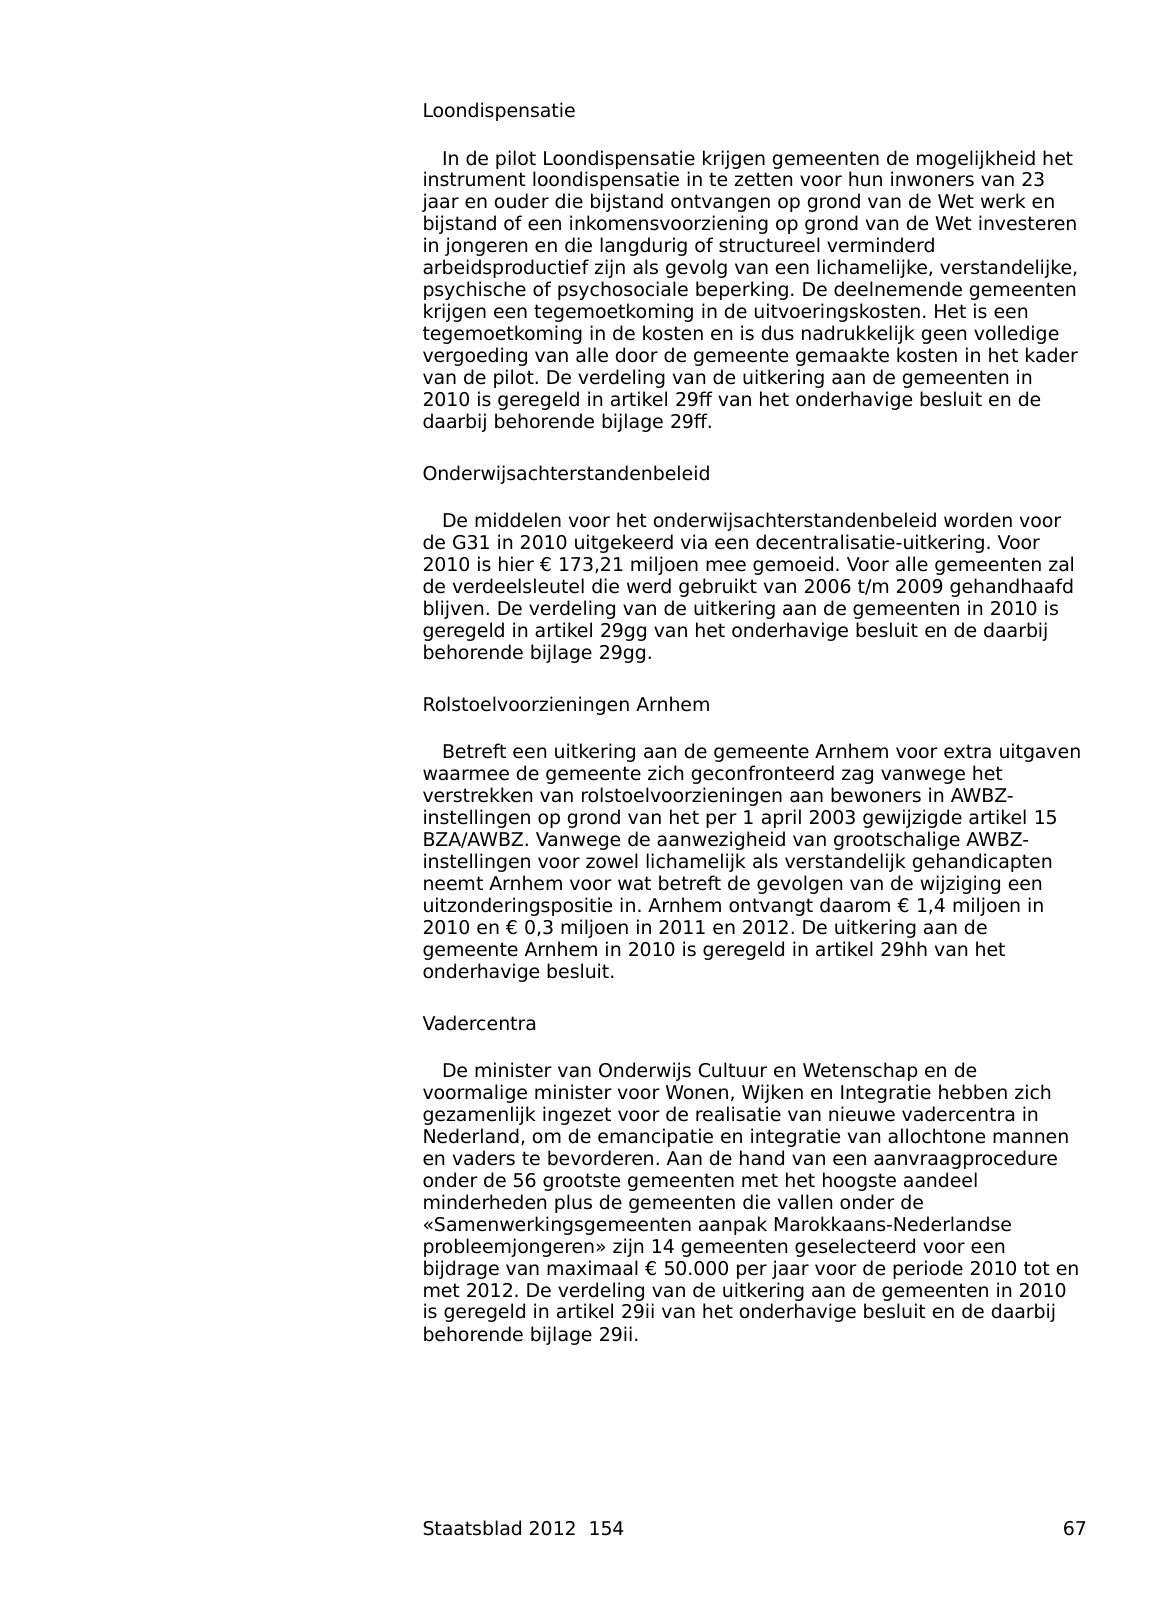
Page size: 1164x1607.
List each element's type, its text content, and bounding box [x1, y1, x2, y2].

subtitle Loondispensatie [422, 100, 1087, 122]
text In de pilot Loondispensatie krijgen gemeenten de mogelijkheid het instrument loondispensatie in te zetten voor hun inwoners van 23 jaar en ouder die bijstand ontvangen op grond van de Wet werk en bijstand of een inkomensvoorziening op grond van de Wet investeren in jongeren en die langdurig of structureel verminderd arbeidsproductief zijn als gevolg van een lichamelijke, verstandelijke, psychische of psychosociale beperking. De deelnemende gemeenten krijgen een tegemoetkoming in de uitvoeringskosten. Het is een tegemoetkoming in de kosten en is dus nadrukkelijk geen volledige vergoeding van alle door de gemeente gemaakte kosten in het kader van de pilot. De verdeling van de uitkering aan de gemeenten in 2010 is geregeld in artikel 29ff van het onderhavige besluit en de daarbij behorende bijlage 29ff. [422, 147, 1087, 433]
text De middelen voor het onderwijsachterstandenbeleid worden voor de G31 in 2010 uitgekeerd via een decentralisatie-uitkering. Voor 2010 is hier € 173,21 miljoen mee gemoeid. Voor alle gemeenten zal de verdeelsleutel die werd gebruikt van 2006 t/m 2009 gehandhaafd blijven. De verdeling van de uitkering aan de gemeenten in 2010 is geregeld in artikel 29gg van het onderhavige besluit en de daarbij behorende bijlage 29gg. [422, 510, 1087, 664]
subtitle Vadercentra [422, 1013, 1087, 1035]
subtitle Rolstoelvoorzieningen Arnhem [422, 694, 1087, 716]
text Betreft een uitkering aan de gemeente Arnhem voor extra uitgaven waarmee de gemeente zich geconfronteerd zag vanwege het verstrekken van rolstoelvoorzieningen aan bewoners in AWBZ-instellingen op grond van het per 1 april 2003 gewijzigde artikel 15 BZA/AWBZ. Vanwege de aanwezigheid van grootschalige AWBZ-instellingen voor zowel lichamelijk als verstandelijk gehandicapten neemt Arnhem voor wat betreft de gevolgen van de wijziging een uitzonderingspositie in. Arnhem ontvangt daarom € 1,4 miljoen in 2010 en € 0,3 miljoen in 2011 en 2012. De uitkering aan de gemeente Arnhem in 2010 is geregeld in artikel 29hh van het onderhavige besluit. [422, 741, 1087, 983]
text De minister van Onderwijs Cultuur en Wetenschap en de voormalige minister voor Wonen, Wijken en Integratie hebben zich gezamenlijk ingezet voor de realisatie van nieuwe vadercentra in Nederland, om de emancipatie en integratie van allochtone mannen en vaders te bevorderen. Aan de hand van een aanvraagprocedure onder de 56 grootste gemeenten met het hoogste aandeel minderheden plus de gemeenten die vallen onder de «Samenwerkingsgemeenten aanpak Marokkaans-Nederlandse probleemjongeren» zijn 14 gemeenten geselecteerd voor een bijdrage van maximaal € 50.000 per jaar voor de periode 2010 tot en met 2012. De verdeling van de uitkering aan de gemeenten in 2010 is geregeld in artikel 29ii van het onderhavige besluit en de daarbij behorende bijlage 29ii. [422, 1060, 1087, 1345]
subtitle Onderwijsachterstandenbeleid [422, 463, 1087, 485]
